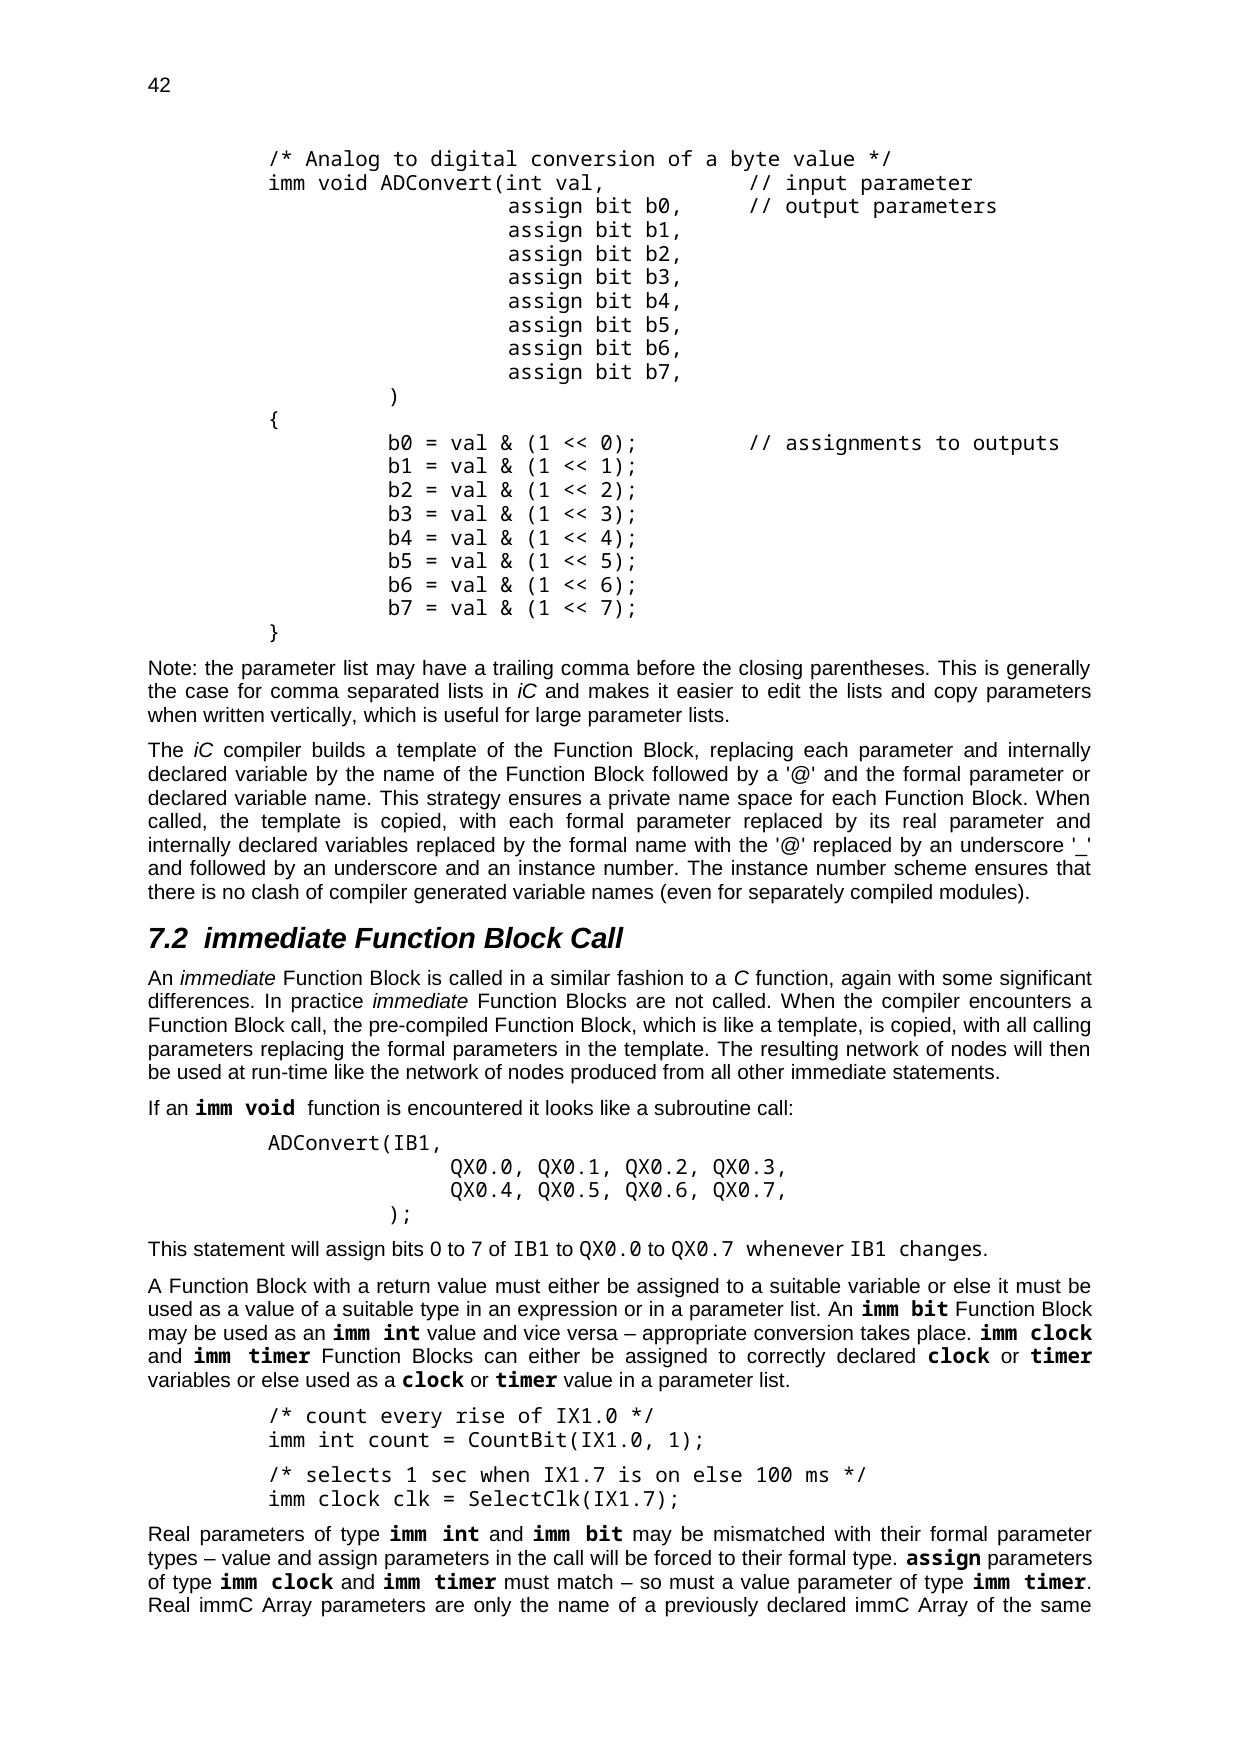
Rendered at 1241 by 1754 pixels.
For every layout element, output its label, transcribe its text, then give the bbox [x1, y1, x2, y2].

text /* Analog to digital conversion of a byte value */ imm void ADConvert(int val, // input parameter assign bit b0, // output parameters assign bit b1, assign bit b2, assign bit b3, assign bit b4, assign bit b5, assign bit b6, assign bit b7, ) { b0 = val & (1 << 0); // assignments to outputs b1 = val & (1 << 1); b2 = val & (1 << 2); b3 = val & (1 << 3); b4 = val & (1 << 4); b5 = val & (1 << 5); b6 = val & (1 << 6); b7 = val & (1 << 7); } [268, 148, 1092, 644]
text This statement will assign bits 0 to 7 of IB1 to QX0.0 to QX0.7 whenever IB1 changes. [148, 1238, 1092, 1262]
text ADConvert(IB1, QX0.0, QX0.1, QX0.2, QX0.3, QX0.4, QX0.5, QX0.6, QX0.7, ); [268, 1132, 1092, 1226]
text A Function Block with a return value must either be assigned to a suitable variable or else it must be used as a value of a suitable type in an expression or in a parameter list. An imm bit Function Block may be used as an imm int value and vice versa – appropriate conversion takes place. imm clock and imm timer Function Blocks can either be assigned to correctly declared clock or timer variables or else used as a clock or timer value in a parameter list. [148, 1274, 1092, 1392]
text If an imm void function is encountered it looks like a subroutine call: [148, 1096, 1092, 1120]
subtitle immediate Function Block Call [148, 922, 1092, 954]
text /* selects 1 sec when IX1.7 is on else 100 ms */ imm clock clk = SelectClk(IX1.7); [268, 1464, 1092, 1511]
text Real parameters of type imm int and imm bit may be mismatched with their formal parameter types – value and assign parameters in the call will be forced to their formal type. assign parameters of type imm clock and imm timer must match – so must a value parameter of type imm timer. Real immC Array parameters are only the name of a previously declared immC Array of the same [148, 1523, 1092, 1618]
text Note: the parameter list may have a trailing comma before the closing parentheses. This is generally the case for comma separated lists in iC and makes it easier to edit the lists and copy parameters when written vertically, which is useful for large parameter lists. [148, 656, 1092, 727]
text /* count every rise of IX1.0 */ imm int count = CountBit(IX1.0, 1); [268, 1405, 1092, 1452]
text The iC compiler builds a template of the Function Block, replacing each parameter and internally declared variable by the name of the Function Block followed by a '@' and the formal parameter or declared variable name. This strategy ensures a private name space for each Function Block. When called, the template is copied, with each formal parameter replaced by its real parameter and internally declared variables replaced by the formal name with the '@' replaced by an underscore '_' and followed by an underscore and an instance number. The instance number scheme ensures that there is no clash of compiler generated variable names (even for separately compiled modules). [148, 739, 1092, 904]
text An immediate Function Block is called in a similar fashion to a C function, again with some significant differences. In practice immediate Function Blocks are not called. When the compiler encounters a Function Block call, the pre-compiled Function Block, which is like a template, is copied, with all calling parameters replacing the formal parameters in the template. The resulting network of nodes will then be used at run-time like the network of nodes produced from all other immediate statements. [148, 966, 1092, 1084]
